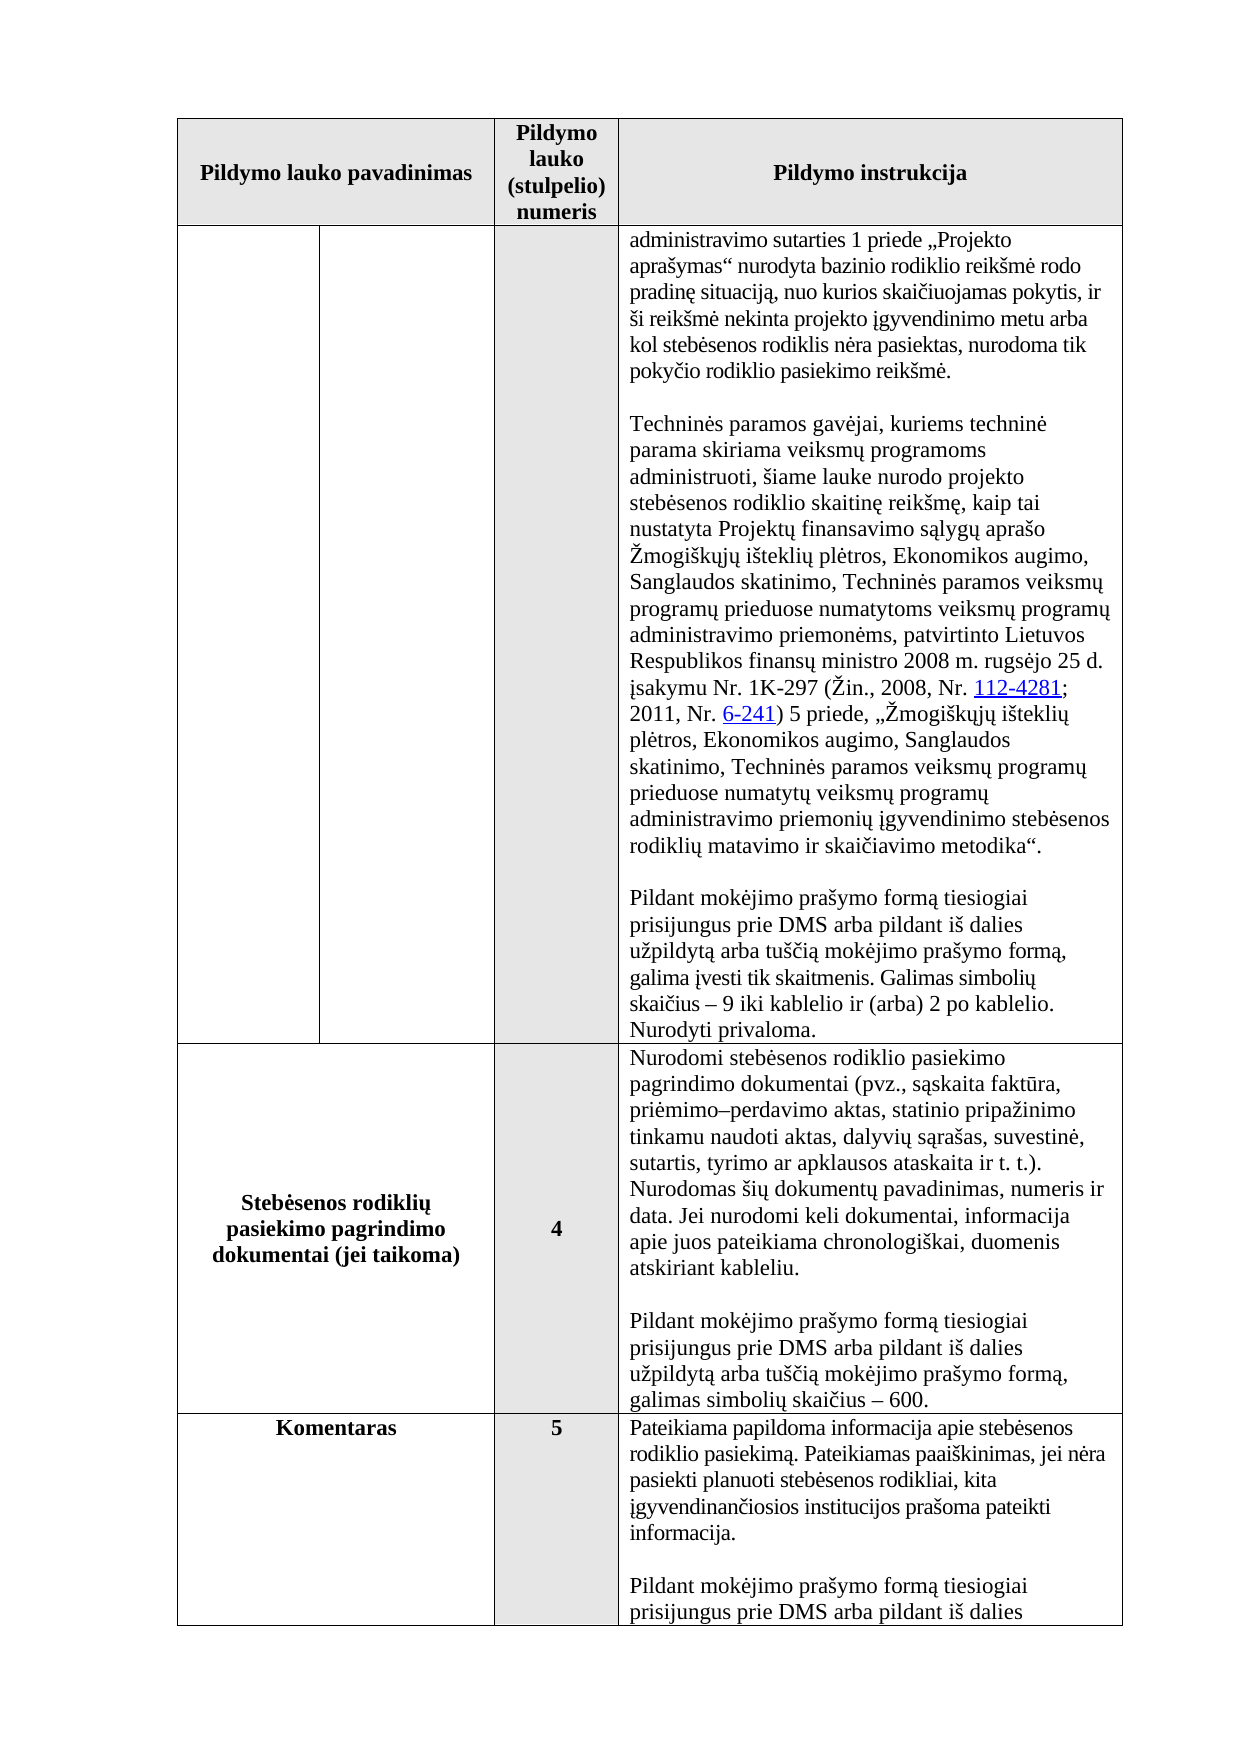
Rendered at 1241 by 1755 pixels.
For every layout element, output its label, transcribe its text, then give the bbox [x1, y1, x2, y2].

table_header Pildymo lauko pavadinimas [178, 119, 494, 224]
table_cell Komentaras [178, 1414, 494, 1624]
table_cell Nurodomi stebėsenos rodiklio pasiekimo pagrindimo dokumentai (pvz., sąskaita faktūra, priėmimo–perdavimo aktas, statinio pripažinimo tinkamu naudoti aktas, dalyvių sąrašas, suvestinė, sutartis, tyrimo ar apklausos ataskaita ir t. t.). Nurodomas šių dokumentų pavadinimas, numeris ir data. Jei nurodomi keli dokumentai, informacija apie juos pateikiama chronologiškai, duomenis atskiriant kableliu. Pildant mokėjimo prašymo formą tiesiogiai prisijungus prie DMS arba pildant iš dalies užpildytą arba tuščią mokėjimo prašymo formą, galimas simbolių skaičius – 600. [619, 1044, 1122, 1413]
table_cell 5 [495, 1414, 618, 1624]
table_cell 4 [495, 1044, 618, 1413]
table_cell [178, 226, 319, 1043]
table_cell [320, 226, 494, 1043]
table_cell Pateikiama papildoma informacija apie stebėsenos rodiklio pasiekimą. Pateikiamas paaiškinimas, jei nėra pasiekti planuoti stebėsenos rodikliai, kita įgyvendinančiosios institucijos prašoma pateikti informacija. Pildant mokėjimo prašymo formą tiesiogiai prisijungus prie DMS arba pildant iš dalies [619, 1414, 1122, 1624]
table_header Pildymo instrukcija [619, 119, 1122, 224]
table_cell Stebėsenos rodiklių pasiekimo pagrindimo dokumentai (jei taikoma) [178, 1044, 494, 1413]
table_cell administravimo sutarties 1 priede „Projekto aprašymas“ nurodyta bazinio rodiklio reikšmė rodo pradinę situaciją, nuo kurios skaičiuojamas pokytis, ir ši reikšmė nekinta projekto įgyvendinimo metu arba kol stebėsenos rodiklis nėra pasiektas, nurodoma tik pokyčio rodiklio pasiekimo reikšmė. Techninės paramos gavėjai, kuriems techninė parama skiriama veiksmų programoms administruoti, šiame lauke nurodo projekto stebėsenos rodiklio skaitinę reikšmę, kaip tai nustatyta Projektų finansavimo sąlygų aprašo Žmogiškųjų išteklių plėtros, Ekonomikos augimo, Sanglaudos skatinimo, Techninės paramos veiksmų programų prieduose numatytoms veiksmų programų administravimo priemonėms, patvirtinto Lietuvos Respublikos finansų ministro 2008 m. rugsėjo 25 d. įsakymu Nr. 1K-297 (Žin., 2008, Nr. 112-4281; 2011, Nr. 6-241) 5 priede, „Žmogiškųjų išteklių plėtros, Ekonomikos augimo, Sanglaudos skatinimo, Techninės paramos veiksmų programų prieduose numatytų veiksmų programų administravimo priemonių įgyvendinimo stebėsenos rodiklių matavimo ir skaičiavimo metodika“. Pildant mokėjimo prašymo formą tiesiogiai prisijungus prie DMS arba pildant iš dalies užpildytą arba tuščią mokėjimo prašymo formą, galima įvesti tik skaitmenis. Galimas simbolių skaičius – 9 iki kablelio ir (arba) 2 po kablelio. Nurodyti privaloma. [619, 226, 1122, 1043]
table_cell [495, 226, 618, 1043]
table_header Pildymo lauko (stulpelio) numeris [495, 119, 618, 224]
